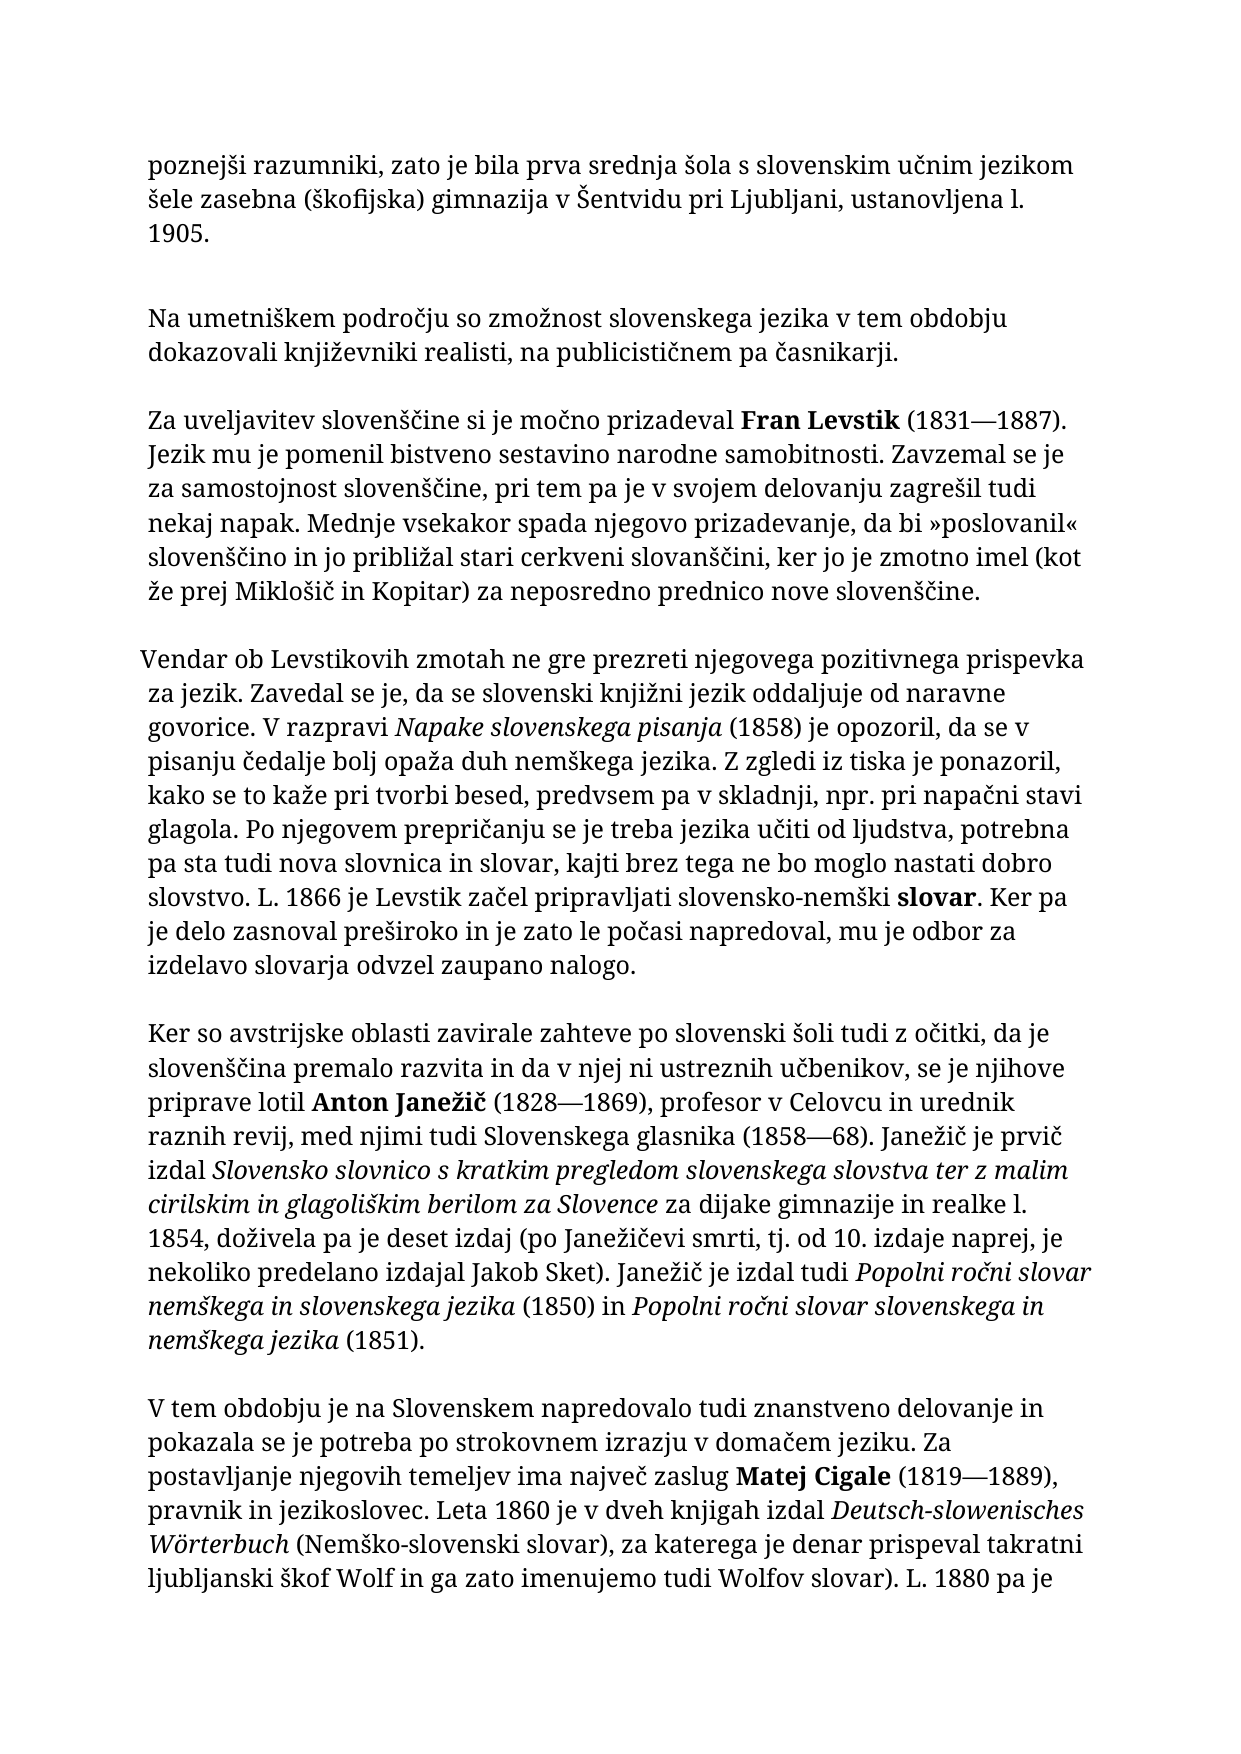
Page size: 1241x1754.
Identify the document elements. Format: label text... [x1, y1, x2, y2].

text Ker so avstrijske oblasti zavirale zahteve po slovenski šoli tudi z očitki, da je slovenščina premalo razvita in da v njej ni ustreznih učbenikov, se je njihove priprave lotil Anton Janežič (1828—1869), profesor v Celovcu in urednik raznih revij, med njimi tudi Slovenskega glasnika (1858—68). Janežič je prvič izdal Slovensko slovnico s kratkim pregledom slovenskega slovstva ter z malim cirilskim in glagoliškim berilom za Slovence za dijake gimnazije in realke l. 1854, doživela pa je deset izdaj (po Janežičevi smrti, tj. od 10. izdaje naprej, je nekoliko predelano izdajal Jakob Sket). Janežič je izdal tudi Popolni ročni slovar nemškega in slovenskega jezika (1850) in Popolni ročni slovar slovenskega in nemškega jezika (1851). [148, 1016, 1093, 1357]
text poznejši razumniki, zato je bila prva srednja šola s slovenskim učnim jezikom šele zasebna (škofijska) gimnazija v Šentvidu pri Ljubljani, ustanovljena l. 1905. [148, 148, 1093, 250]
text V tem obdobju je na Slovenskem napredovalo tudi znanstveno delovanje in pokazala se je potreba po strokovnem izrazju v domačem jeziku. Za postavljanje njegovih temeljev ima največ zaslug Matej Cigale (1819—1889), pravnik in jezikoslovec. Leta 1860 je v dveh knjigah izdal Deutsch-slowenisches Wörterbuch (Nemško-slovenski slovar), za katerega je denar prispeval takratni ljubljanski škof Wolf in ga zato imenujemo tudi Wolfov slovar). L. 1880 pa je [148, 1391, 1093, 1595]
text Vendar ob Levstikovih zmotah ne gre prezreti njegovega pozitivnega prispevka za jezik. Zavedal se je, da se slovenski knjižni jezik oddaljuje od naravne govorice. V razpravi Napake slovenskega pisanja (1858) je opozoril, da se v pisanju čedalje bolj opaža duh nemškega jezika. Z zgledi iz tiska je ponazoril, kako se to kaže pri tvorbi besed, predvsem pa v skladnji, npr. pri napačni stavi glagola. Po njegovem prepričanju se je treba jezika učiti od ljudstva, potrebna pa sta tudi nova slovnica in slovar, kajti brez tega ne bo moglo nastati dobro slovstvo. L. 1866 je Levstik začel pripravljati slovensko-nemški slovar. Ker pa je delo zasnoval preširoko in je zato le počasi napredoval, mu je odbor za izdelavo slovarja odvzel zaupano nalogo. [0, 641, 1093, 982]
text Na umetniškem področju so zmožnost slovenskega jezika v tem obdobju dokazovali književniki realisti, na publicističnem pa časnikarji. [148, 301, 1093, 369]
text Za uveljavitev slovenščine si je močno prizadeval Fran Levstik (1831—1887). Jezik mu je pomenil bistveno sestavino narodne samobitnosti. Zavzemal se je za samostojnost slovenščine, pri tem pa je v svojem delovanju zagrešil tudi nekaj napak. Mednje vsekakor spada njegovo prizadevanje, da bi »poslovanil« slovenščino in jo približal stari cerkveni slovanščini, ker jo je zmotno imel (kot že prej Miklošič in Kopitar) za neposredno prednico nove slovenščine. [148, 403, 1093, 607]
